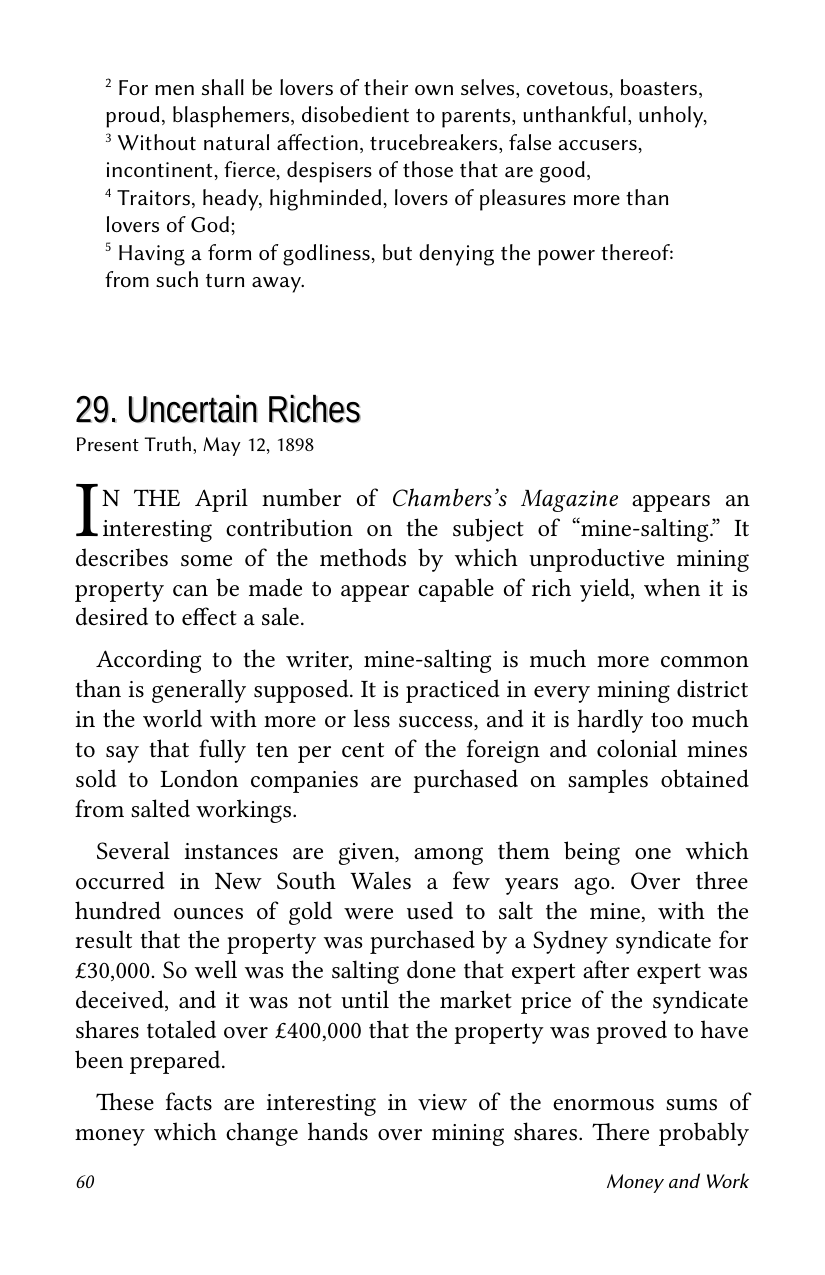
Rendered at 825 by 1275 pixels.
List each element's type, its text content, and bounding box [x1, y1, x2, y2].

text 4 Traitors, heady, highminded, lovers of pleasures more than lovers of God; [105, 184, 720, 238]
text 5 Having a form of godliness, but denying the power thereof: from such turn away. [105, 239, 720, 293]
text 2 For men shall be lovers of their own selves, covetous, boasters, proud, blasphemers, disobedient to parents, unthankful, unholy, [105, 75, 720, 128]
title Uncertain Riches [75, 387, 750, 430]
text IN THE April number of Chambers’s Magazine appears an interesting contribution on the subject of “mine-salting.” It describes some of the methods by which unproductive mining property can be made to appear capable of rich yield, when it is desired to effect a sale. [75, 484, 750, 632]
text Several instances are given, among them being one which occurred in New South Wales a few years ago. Over three hundred ounces of gold were used to salt the mine, with the result that the property was purchased by a Sydney syndicate for £30,000. So well was the salting done that expert after expert was deceived, and it was not until the market price of the syndicate shares totaled over £400,000 that the property was proved to have been prepared. [75, 837, 750, 1075]
text 3 Without natural affection, trucebreakers, false accusers, incontinent, fierce, despisers of those that are good, [105, 130, 720, 183]
text According to the writer, mine-salting is much more common than is generally supposed. It is practiced in every mining district in the world with more or less success, and it is hardly too much to say that fully ten per cent of the foreign and colonial mines sold to London companies are purchased on samples obtained from salted workings. [75, 645, 750, 823]
text Present Truth, May 12, 1898 [75, 433, 750, 457]
text These facts are interesting in view of the enormous sums of money which change hands over mining shares. There probably [75, 1088, 750, 1147]
